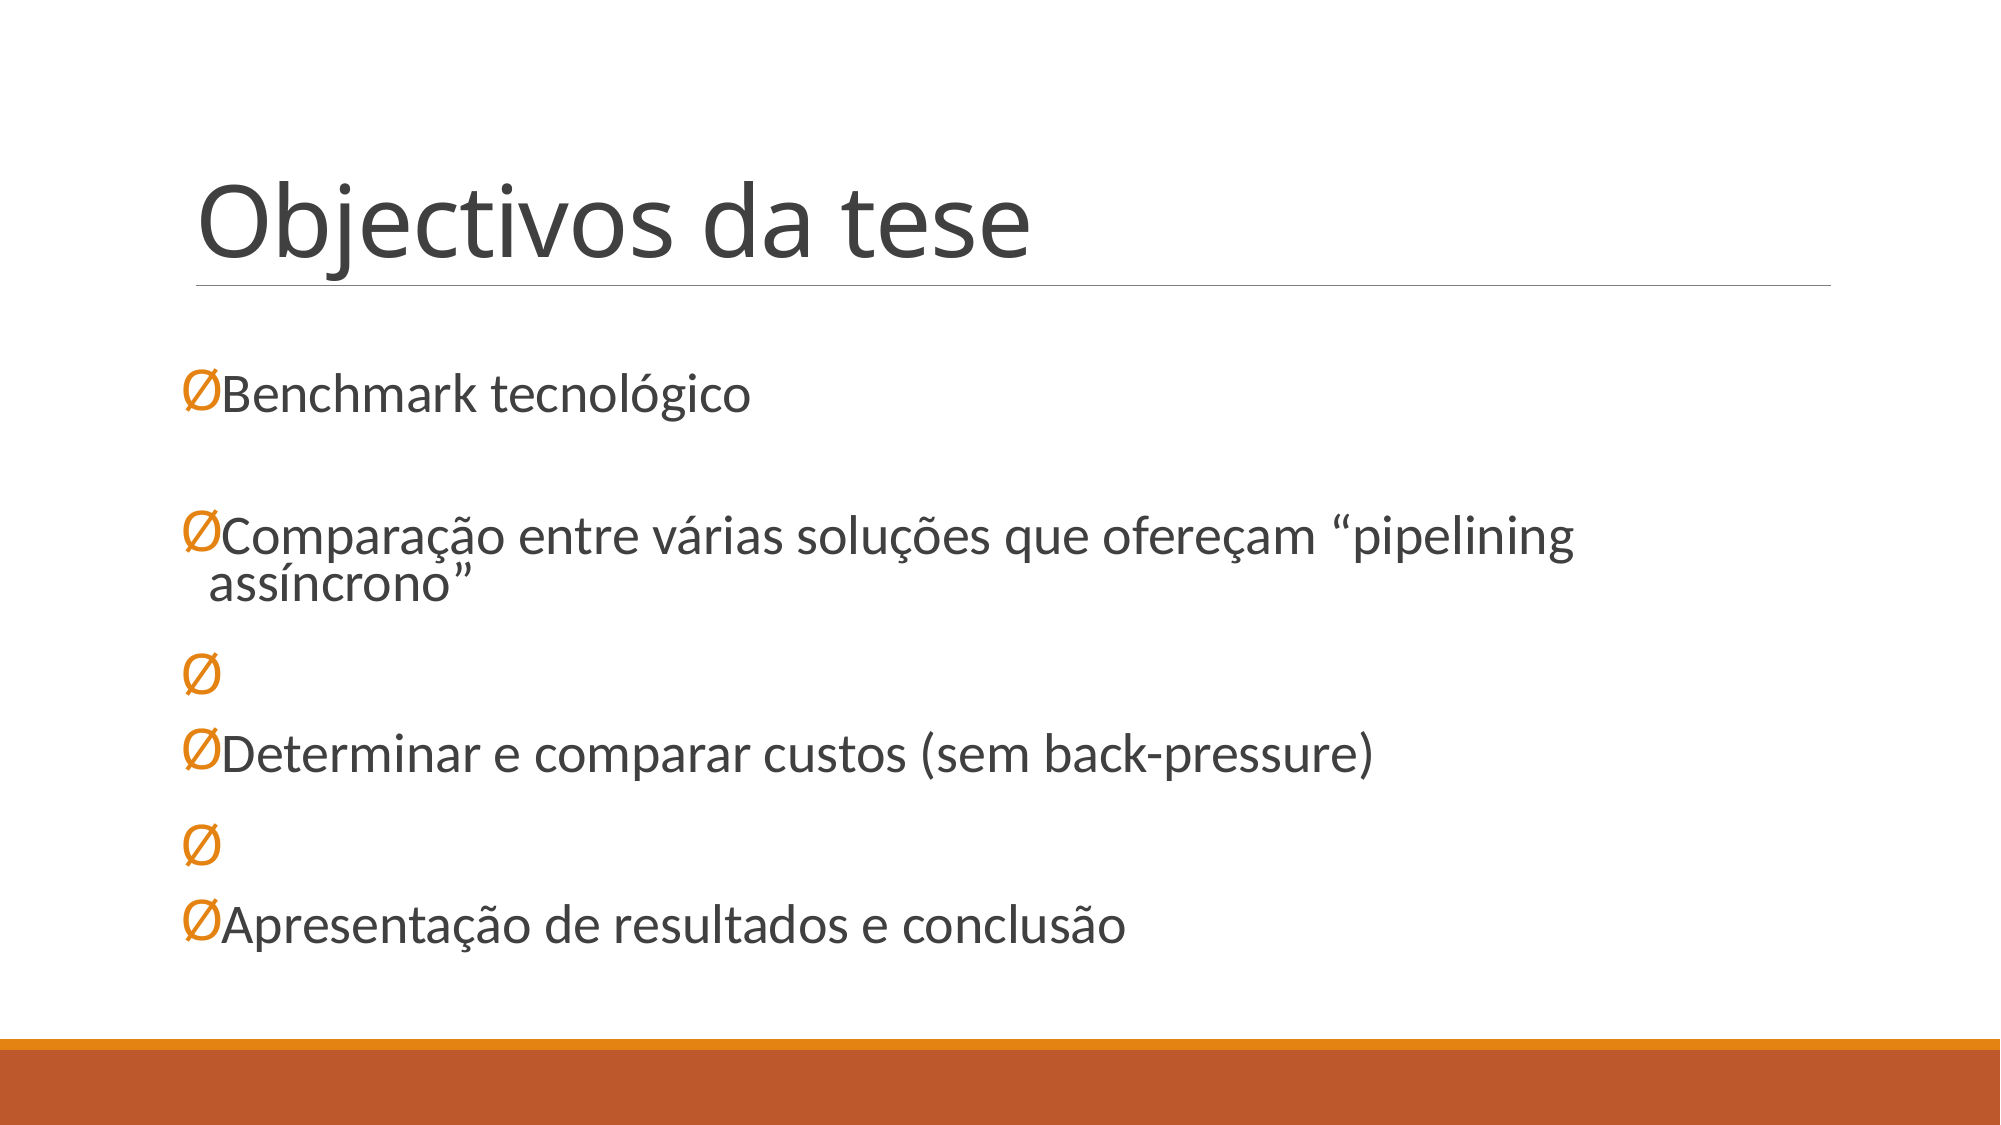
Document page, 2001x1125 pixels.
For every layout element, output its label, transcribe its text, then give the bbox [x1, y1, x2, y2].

title Objectivos da tese [180, 47, 1831, 286]
list Benchmark tecnológico Comparação entre várias soluções que ofereçam “pipelining assíncrono” Determinar e comparar custos (sem back-pressure) Apresentação de resultados e conclusão [180, 302, 1831, 963]
